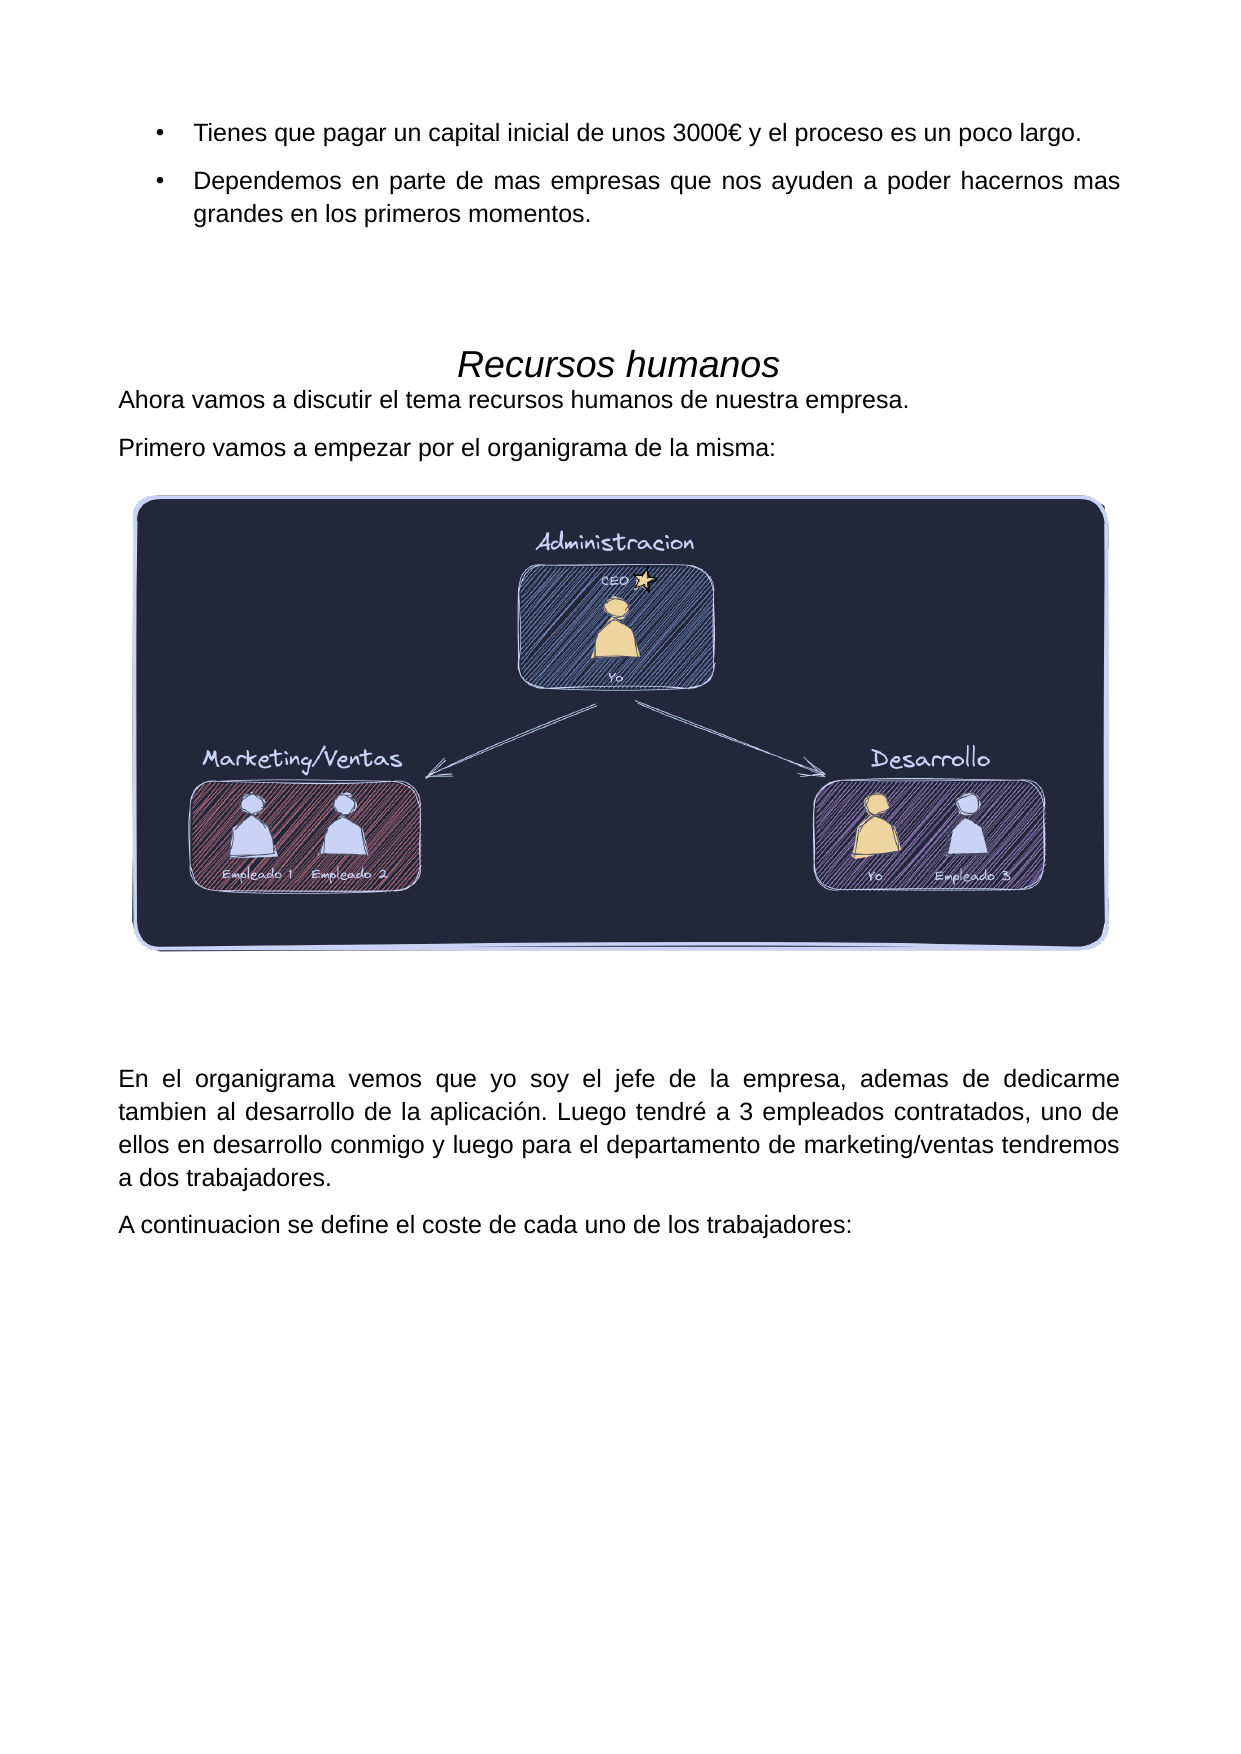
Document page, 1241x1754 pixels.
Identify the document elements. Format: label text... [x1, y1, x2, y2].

list Dependemos en parte de mas empresas que nos ayuden a poder hacernos mas grandes en los primeros momentos. [156, 166, 1122, 228]
text Primero vamos a empezar por el organigrama de la misma: [118, 432, 1122, 461]
text En el organigrama vemos que yo soy el jefe de la empresa, ademas de dedicarme tambien al desarrollo de la aplicación. Luego tendré a 3 empleados contratados, uno de ellos en desarrollo conmigo y luego para el departamento de marketing/ventas tendremos a dos trabajadores. [118, 1064, 1122, 1192]
text Ahora vamos a discutir el tema recursos humanos de nuestra empresa. [118, 385, 1122, 414]
text A continuacion se define el coste de cada uno de los trabajadores: [118, 1210, 1122, 1239]
list Tienes que pagar un capital inicial de unos 3000€ y el proceso es un poco largo. [156, 118, 1122, 147]
picture [118, 480, 1123, 965]
text Recursos humanos [118, 342, 1122, 385]
